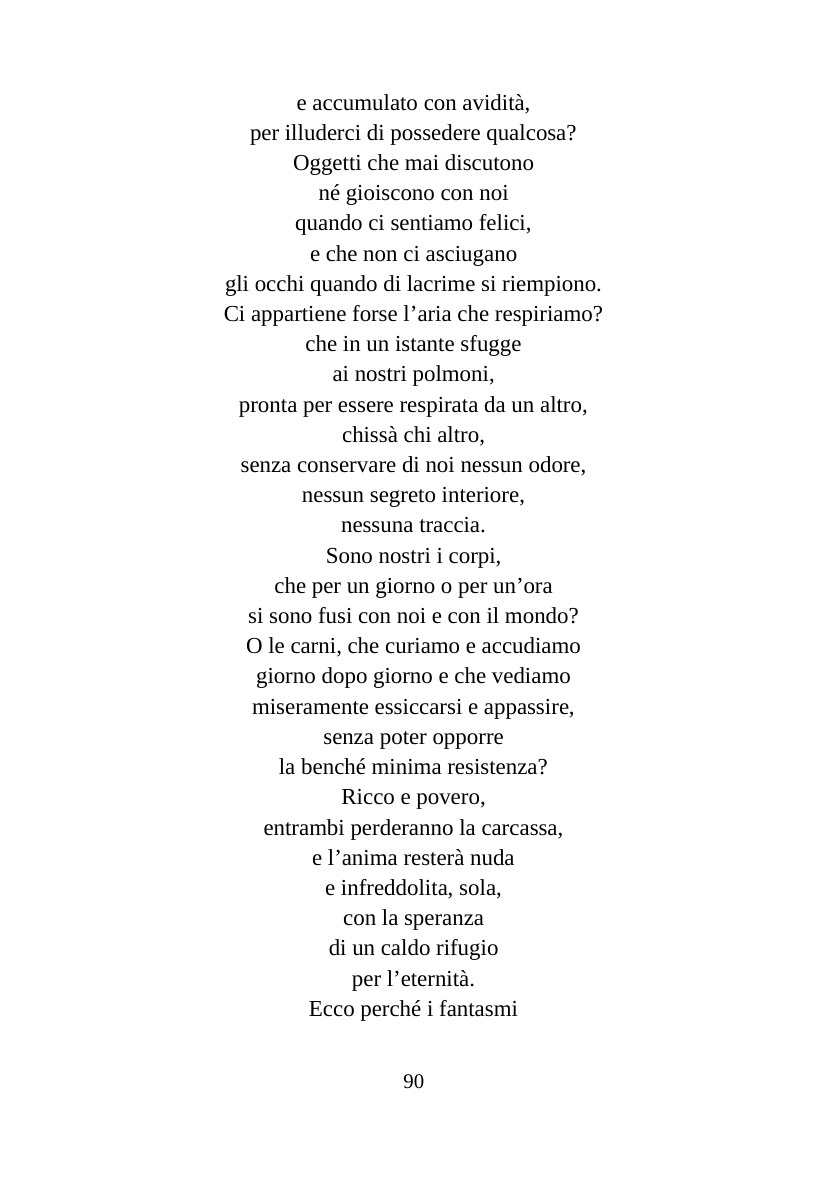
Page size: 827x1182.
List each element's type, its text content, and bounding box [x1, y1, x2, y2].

text chissà chi altro, [88, 421, 738, 447]
text con la speranza [88, 904, 738, 931]
text O le carni, che curiamo e accudiamo [88, 632, 738, 659]
text quando ci sentiamo felici, [88, 209, 738, 236]
text che in un istante sfugge [88, 330, 738, 357]
text la benché minima resistenza? [88, 753, 738, 779]
text Ecco perché i fantasmi [88, 995, 738, 1021]
text e accumulato con avidità, [88, 88, 738, 115]
text Ricco e povero, [88, 783, 738, 810]
text miseramente essiccarsi e appassire, [88, 693, 738, 719]
text di un caldo rifugio [88, 934, 738, 961]
text ai nostri polmoni, [88, 360, 738, 387]
text giorno dopo giorno e che vediamo [88, 662, 738, 689]
text Oggetti che mai discutono [88, 149, 738, 175]
text Ci appartiene forse l’aria che respiriamo? [88, 300, 738, 326]
text che per un giorno o per un’ora [88, 572, 738, 598]
text senza conservare di noi nessun odore, [88, 451, 738, 477]
text e l’anima resterà nuda [88, 844, 738, 870]
text per illuderci di possedere qualcosa? [88, 119, 738, 145]
text né gioiscono con noi [88, 179, 738, 206]
text Sono nostri i corpi, [88, 542, 738, 568]
text e infreddolita, sola, [88, 874, 738, 900]
text pronta per essere respirata da un altro, [88, 391, 738, 417]
text nessuna traccia. [88, 511, 738, 538]
text per l’eternità. [88, 964, 738, 991]
text e che non ci asciugano [88, 239, 738, 266]
text si sono fusi con noi e con il mondo? [88, 602, 738, 628]
text nessun segreto interiore, [88, 481, 738, 508]
text gli occhi quando di lacrime si riempiono. [88, 270, 738, 296]
text entrambi perderanno la carcassa, [88, 813, 738, 840]
text senza poter opporre [88, 723, 738, 749]
